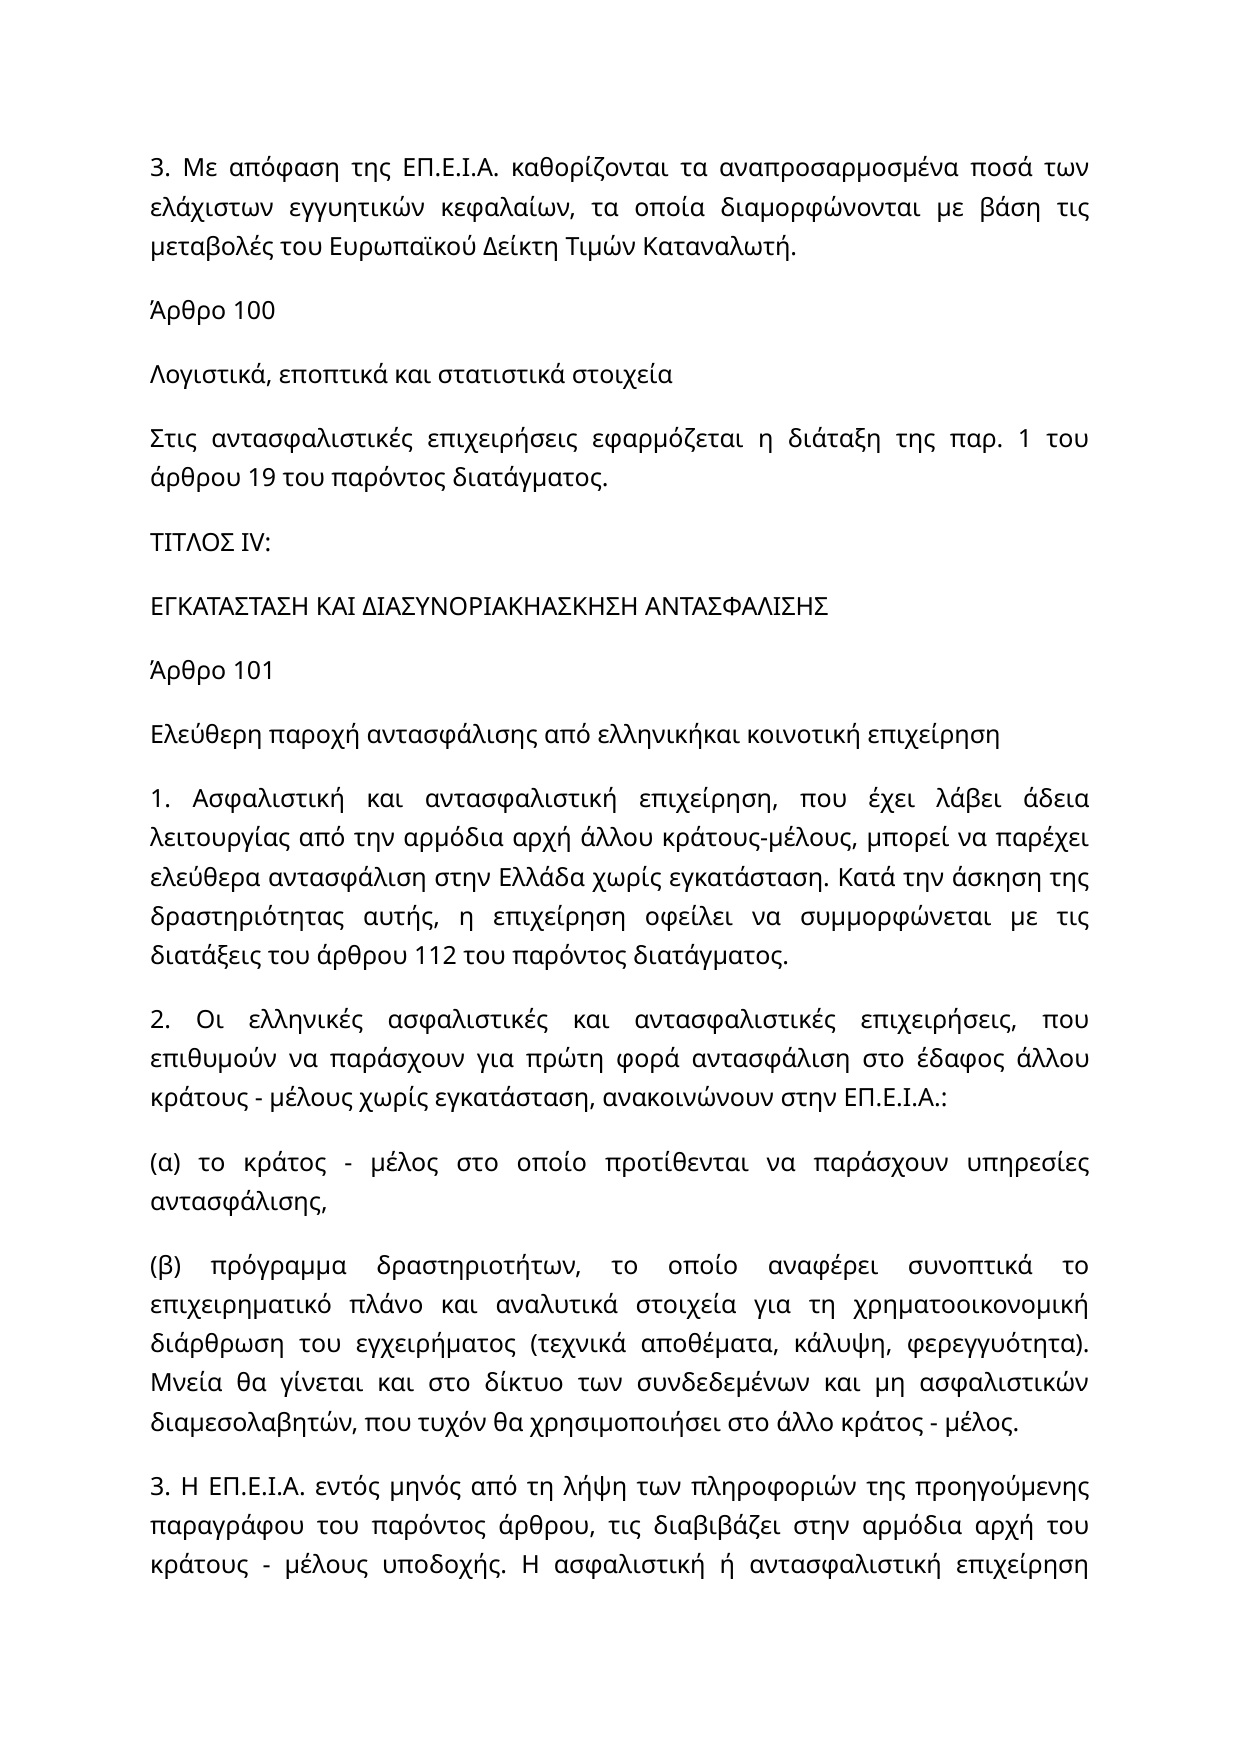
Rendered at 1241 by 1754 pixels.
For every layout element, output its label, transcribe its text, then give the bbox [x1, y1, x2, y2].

text ΕΓΚΑΤΑΣΤΑΣΗ ΚΑΙ ΔΙΑΣΥΝΟΡΙΑΚΗΑΣΚΗΣΗ ΑΝΤΑΣΦΑΛΙΣΗΣ [150, 588, 1090, 622]
text Άρθρο 100 [150, 292, 1090, 327]
text TITΛΟΣ ΙV: [150, 524, 1090, 558]
text Στις αντασφαλιστικές επιχειρήσεις εφαρμόζεται η διάταξη της παρ. 1 του άρθρου 19 του παρόντος διατάγματος. [150, 421, 1090, 494]
text 2. Οι ελληνικές ασφαλιστικές και αντασφαλιστικές επιχειρήσεις, που επιθυμούν να παράσχουν για πρώτη φορά αντασφάλιση στο έδαφος άλλου κράτους - μέλους χωρίς εγκατάσταση, ανακοινώνουν στην ΕΠ.Ε.Ι.Α.: [150, 1002, 1090, 1114]
text Ελεύθερη παροχή αντασφάλισης από ελληνικήκαι κοινοτική επιχείρηση [150, 717, 1090, 751]
text 3. Η ΕΠ.Ε.Ι.Α. εντός μηνός από τη λήψη των πληροφοριών της προηγούμενης παραγράφου του παρόντος άρθρου, τις διαβιβάζει στην αρμόδια αρχή του κράτους - μέλους υποδοχής. Η ασφαλιστική ή αντασφαλιστική επιχείρηση [150, 1468, 1090, 1581]
text (α) το κράτος - μέλος στο οποίο προτίθενται να παράσχουν υπηρεσίες αντασφάλισης, [150, 1144, 1090, 1217]
text Λογιστικά, εποπτικά και στατιστικά στοιχεία [150, 357, 1090, 391]
text (β) πρόγραμμα δραστηριοτήτων, το οποίο αναφέρει συνοπτικά το επιχειρηματικό πλάνο και αναλυτικά στοιχεία για τη χρηματοοικονομική διάρθρωση του εγχειρήματος (τεχνικά αποθέματα, κάλυψη, φερεγγυότητα). Μνεία θα γίνεται και στο δίκτυο των συνδεδεμένων και μη ασφαλιστικών διαμεσολαβητών, που τυχόν θα χρησιμοποιήσει στο άλλο κράτος - μέλος. [150, 1247, 1090, 1438]
text Άρθρο 101 [150, 652, 1090, 687]
text 3. Με απόφαση της ΕΠ.Ε.Ι.Α. καθορίζονται τα αναπροσαρμοσμένα ποσά των ελάχιστων εγγυητικών κεφαλαίων, τα οποία διαμορφώνονται με βάση τις μεταβολές του Ευρωπαϊκού Δείκτη Τιμών Καταναλωτή. [150, 150, 1090, 262]
text 1. Ασφαλιστική και αντασφαλιστική επιχείρηση, που έχει λάβει άδεια λειτουργίας από την αρμόδια αρχή άλλου κράτους-μέλους, μπορεί να παρέχει ελεύθερα αντασφάλιση στην Ελλάδα χωρίς εγκατάσταση. Κατά την άσκηση της δραστηριότητας αυτής, η επιχείρηση οφείλει να συμμορφώνεται με τις διατάξεις του άρθρου 112 του παρόντος διατάγματος. [150, 781, 1090, 972]
